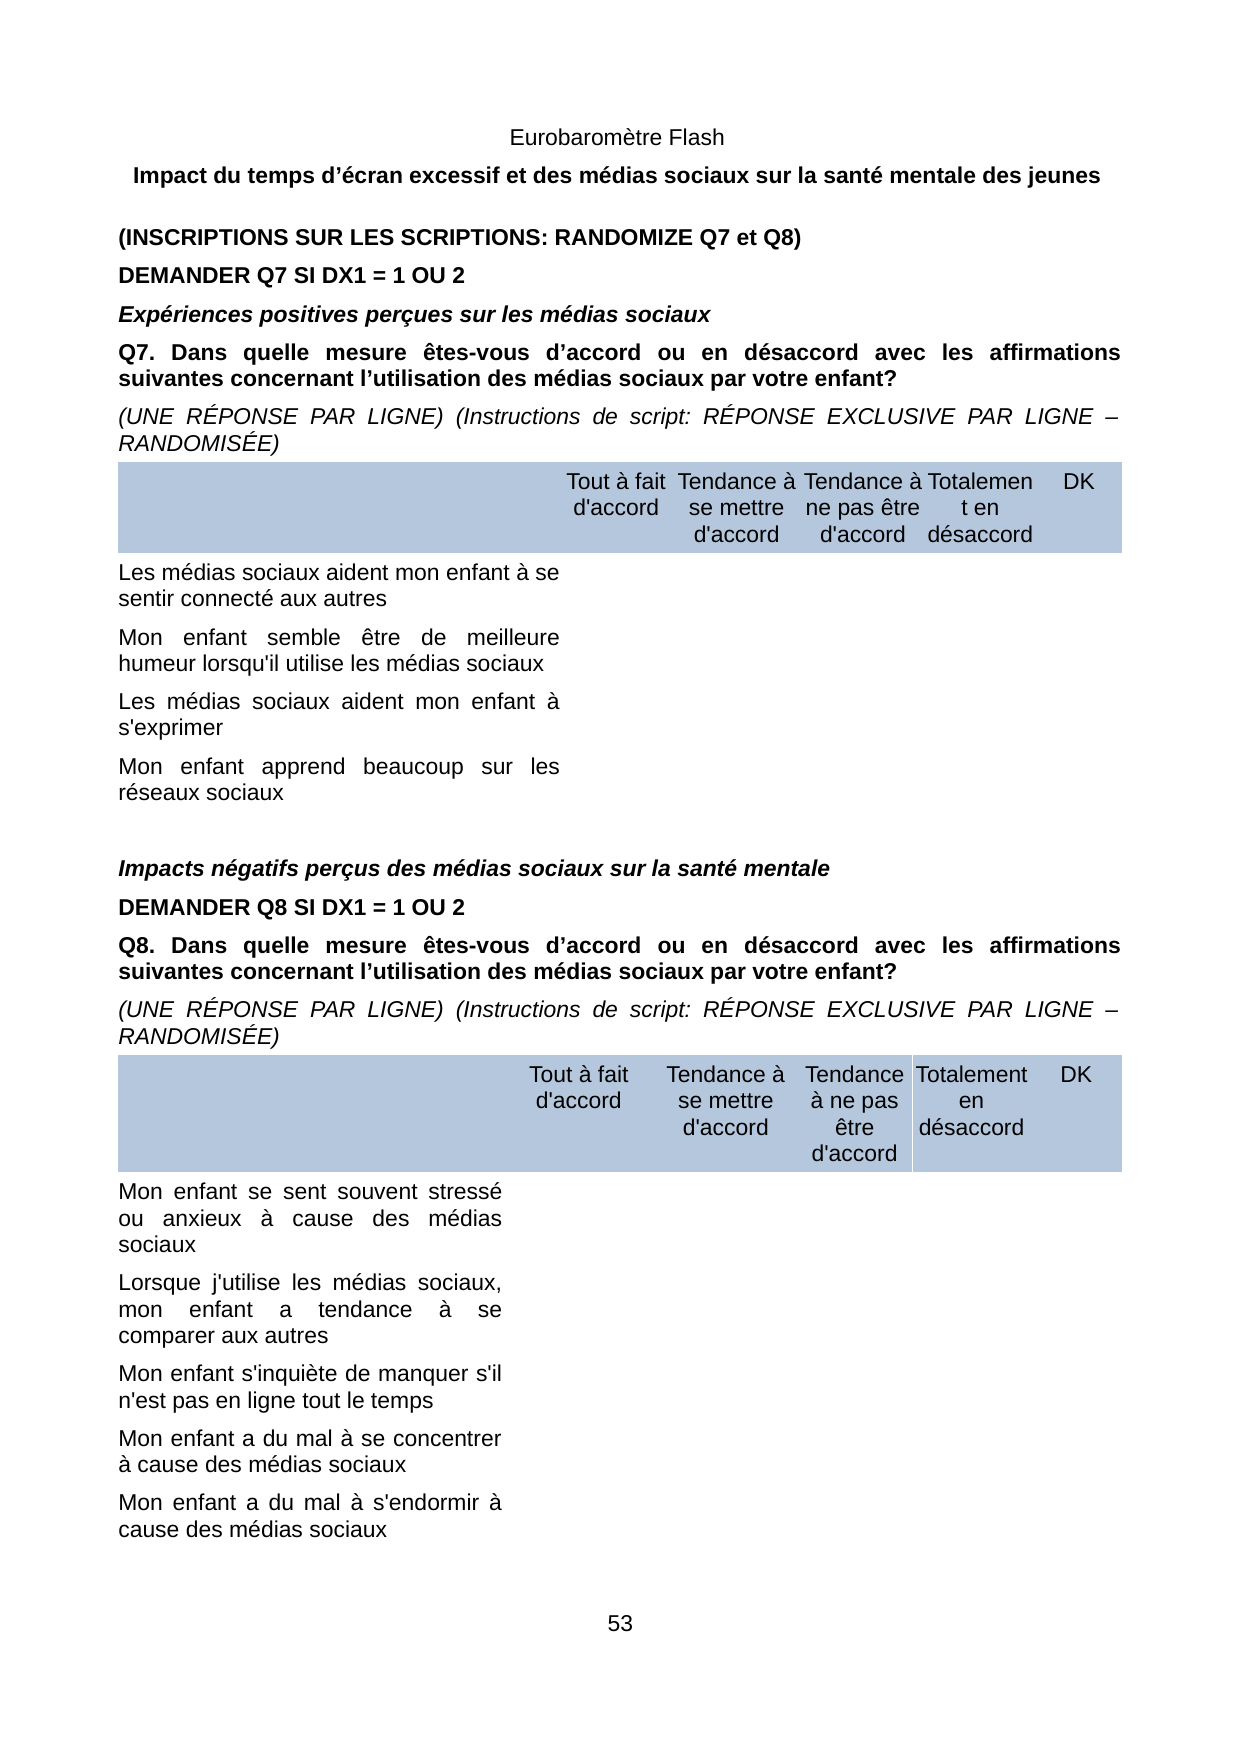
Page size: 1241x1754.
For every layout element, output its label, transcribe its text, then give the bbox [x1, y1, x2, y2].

table_header Tendance à ne pas être d'accord [801, 462, 924, 553]
text (UNE RÉPONSE PAR LIGNE) (Instructions de script: RÉPONSE EXCLUSIVE PAR LIGNE – RANDOMISÉE) [118, 403, 1122, 456]
table_cell [913, 1419, 1030, 1483]
table_cell [1030, 1419, 1122, 1483]
table_cell [672, 553, 801, 617]
table_cell [796, 1419, 912, 1483]
table_header Tendance à se mettre d'accord [655, 1055, 796, 1172]
table_cell [801, 553, 924, 617]
text Q7. Dans quelle mesure êtes-vous d’accord ou en désaccord avec les affirmations suivantes concernant l’utilisation des médias sociaux par votre enfant? [118, 339, 1122, 391]
table_cell [924, 747, 1036, 811]
text Expériences positives perçues sur les médias sociaux [118, 301, 1122, 327]
table_cell [796, 1263, 912, 1354]
table_cell Lorsque j'utilise les médias sociaux, mon enfant a tendance à se comparer aux autres [118, 1263, 502, 1354]
table_cell [1036, 682, 1122, 747]
table_cell Mon enfant a du mal à s'endormir à cause des médias sociaux [118, 1484, 502, 1548]
table_cell [801, 618, 924, 682]
table_cell Les médias sociaux aident mon enfant à se sentir connecté aux autres [118, 553, 560, 617]
text Q8. Dans quelle mesure êtes-vous d’accord ou en désaccord avec les affirmations suivantes concernant l’utilisation des médias sociaux par votre enfant? [118, 932, 1122, 984]
table_cell [502, 1173, 655, 1263]
table_cell [796, 1354, 912, 1419]
table_cell [913, 1263, 1030, 1354]
table_cell [560, 682, 672, 747]
table_cell [924, 618, 1036, 682]
table_cell [560, 747, 672, 811]
table_cell [672, 618, 801, 682]
table_cell [913, 1484, 1030, 1548]
table_header [118, 462, 560, 553]
table_cell Les médias sociaux aident mon enfant à s'exprimer [118, 682, 560, 747]
table_cell [913, 1354, 1030, 1419]
table_cell [655, 1173, 796, 1263]
table_cell [1036, 747, 1122, 811]
table_cell [655, 1419, 796, 1483]
table_header Totalement en désaccord [913, 1055, 1030, 1172]
text DEMANDER Q7 SI DX1 = 1 OU 2 [118, 262, 1122, 289]
table_cell [801, 747, 924, 811]
text DEMANDER Q8 SI DX1 = 1 OU 2 [118, 894, 1122, 920]
table_cell Mon enfant s'inquiète de manquer s'il n'est pas en ligne tout le temps [118, 1354, 502, 1419]
text (UNE RÉPONSE PAR LIGNE) (Instructions de script: RÉPONSE EXCLUSIVE PAR LIGNE – RANDOMISÉE) [118, 996, 1122, 1049]
text (INSCRIPTIONS SUR LES SCRIPTIONS: RANDOMIZE Q7 et Q8) [118, 224, 1122, 250]
table_cell [502, 1263, 655, 1354]
table_cell [1030, 1263, 1122, 1354]
table_header DK [1030, 1055, 1122, 1172]
table_cell [502, 1354, 655, 1419]
table_header Tendance à se mettre d'accord [672, 462, 801, 553]
text Impacts négatifs perçus des médias sociaux sur la santé mentale [118, 855, 1122, 882]
table_cell [655, 1263, 796, 1354]
table_cell [924, 553, 1036, 617]
table_header Tout à fait d'accord [502, 1055, 655, 1172]
table_cell [502, 1484, 655, 1548]
table_header DK [1036, 462, 1122, 553]
table_header Tendance à ne pas être d'accord [796, 1055, 912, 1172]
table_header [118, 1055, 502, 1172]
table_cell [672, 747, 801, 811]
table_cell [1036, 553, 1122, 617]
table_cell Mon enfant semble être de meilleure humeur lorsqu'il utilise les médias sociaux [118, 618, 560, 682]
table_cell [560, 553, 672, 617]
table_cell [1030, 1484, 1122, 1548]
table_header Totalement en désaccord [924, 462, 1036, 553]
table_cell [655, 1354, 796, 1419]
table_cell [913, 1173, 1030, 1263]
table_cell [560, 618, 672, 682]
table_cell [924, 682, 1036, 747]
table_cell Mon enfant a du mal à se concentrer à cause des médias sociaux [118, 1419, 502, 1483]
table_cell [672, 682, 801, 747]
table_cell [655, 1484, 796, 1548]
table_cell [1030, 1354, 1122, 1419]
table_cell [502, 1419, 655, 1483]
table_header Tout à fait d'accord [560, 462, 672, 553]
table_cell [801, 682, 924, 747]
table_cell [796, 1484, 912, 1548]
table_cell [796, 1173, 912, 1263]
table_cell [1030, 1173, 1122, 1263]
table_cell Mon enfant se sent souvent stressé ou anxieux à cause des médias sociaux [118, 1173, 502, 1263]
table_cell [1036, 618, 1122, 682]
table_cell Mon enfant apprend beaucoup sur les réseaux sociaux [118, 747, 560, 811]
